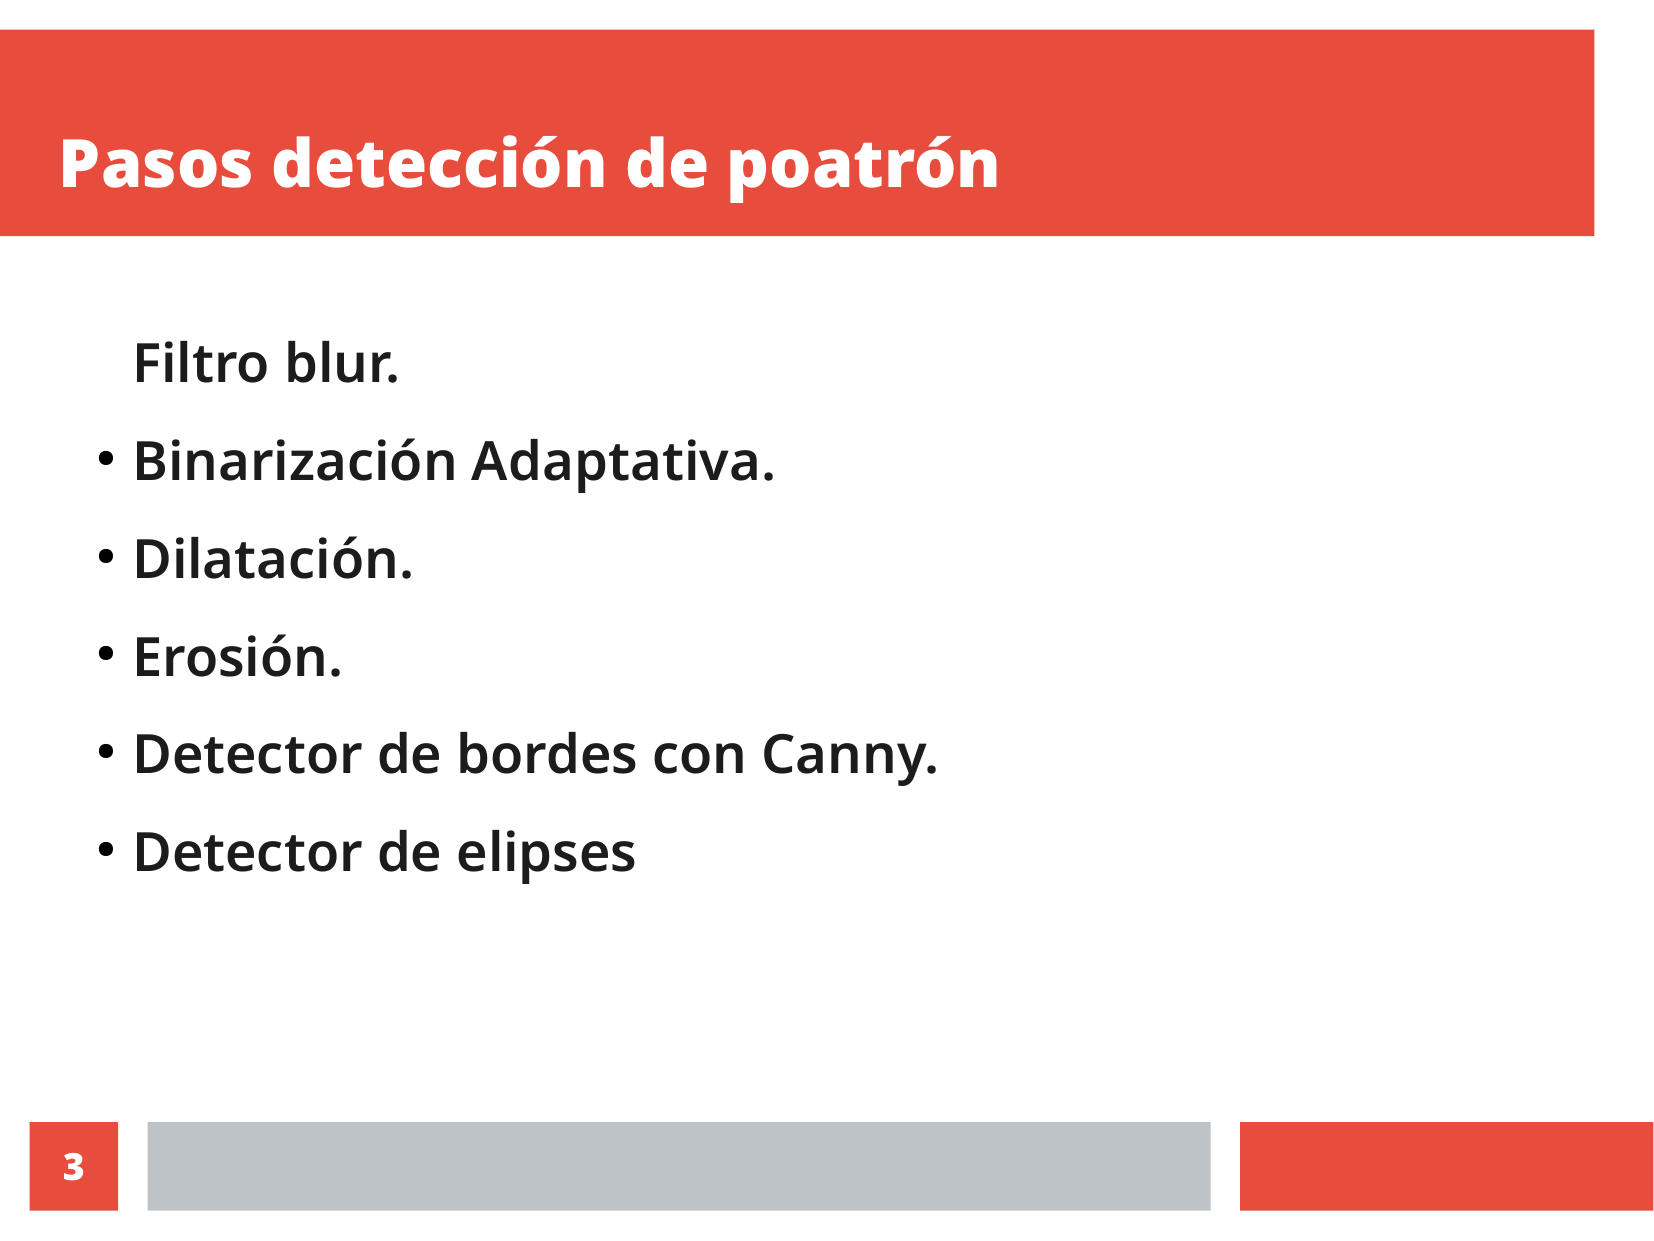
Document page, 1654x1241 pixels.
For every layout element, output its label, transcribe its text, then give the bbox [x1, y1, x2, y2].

title Pasos detección de poatrón [59, 59, 1595, 207]
list Filtro blur. Binarización Adaptativa. Dilatación. Erosión. Detector de bordes con Canny. Detector de elipses [59, 324, 1565, 1093]
